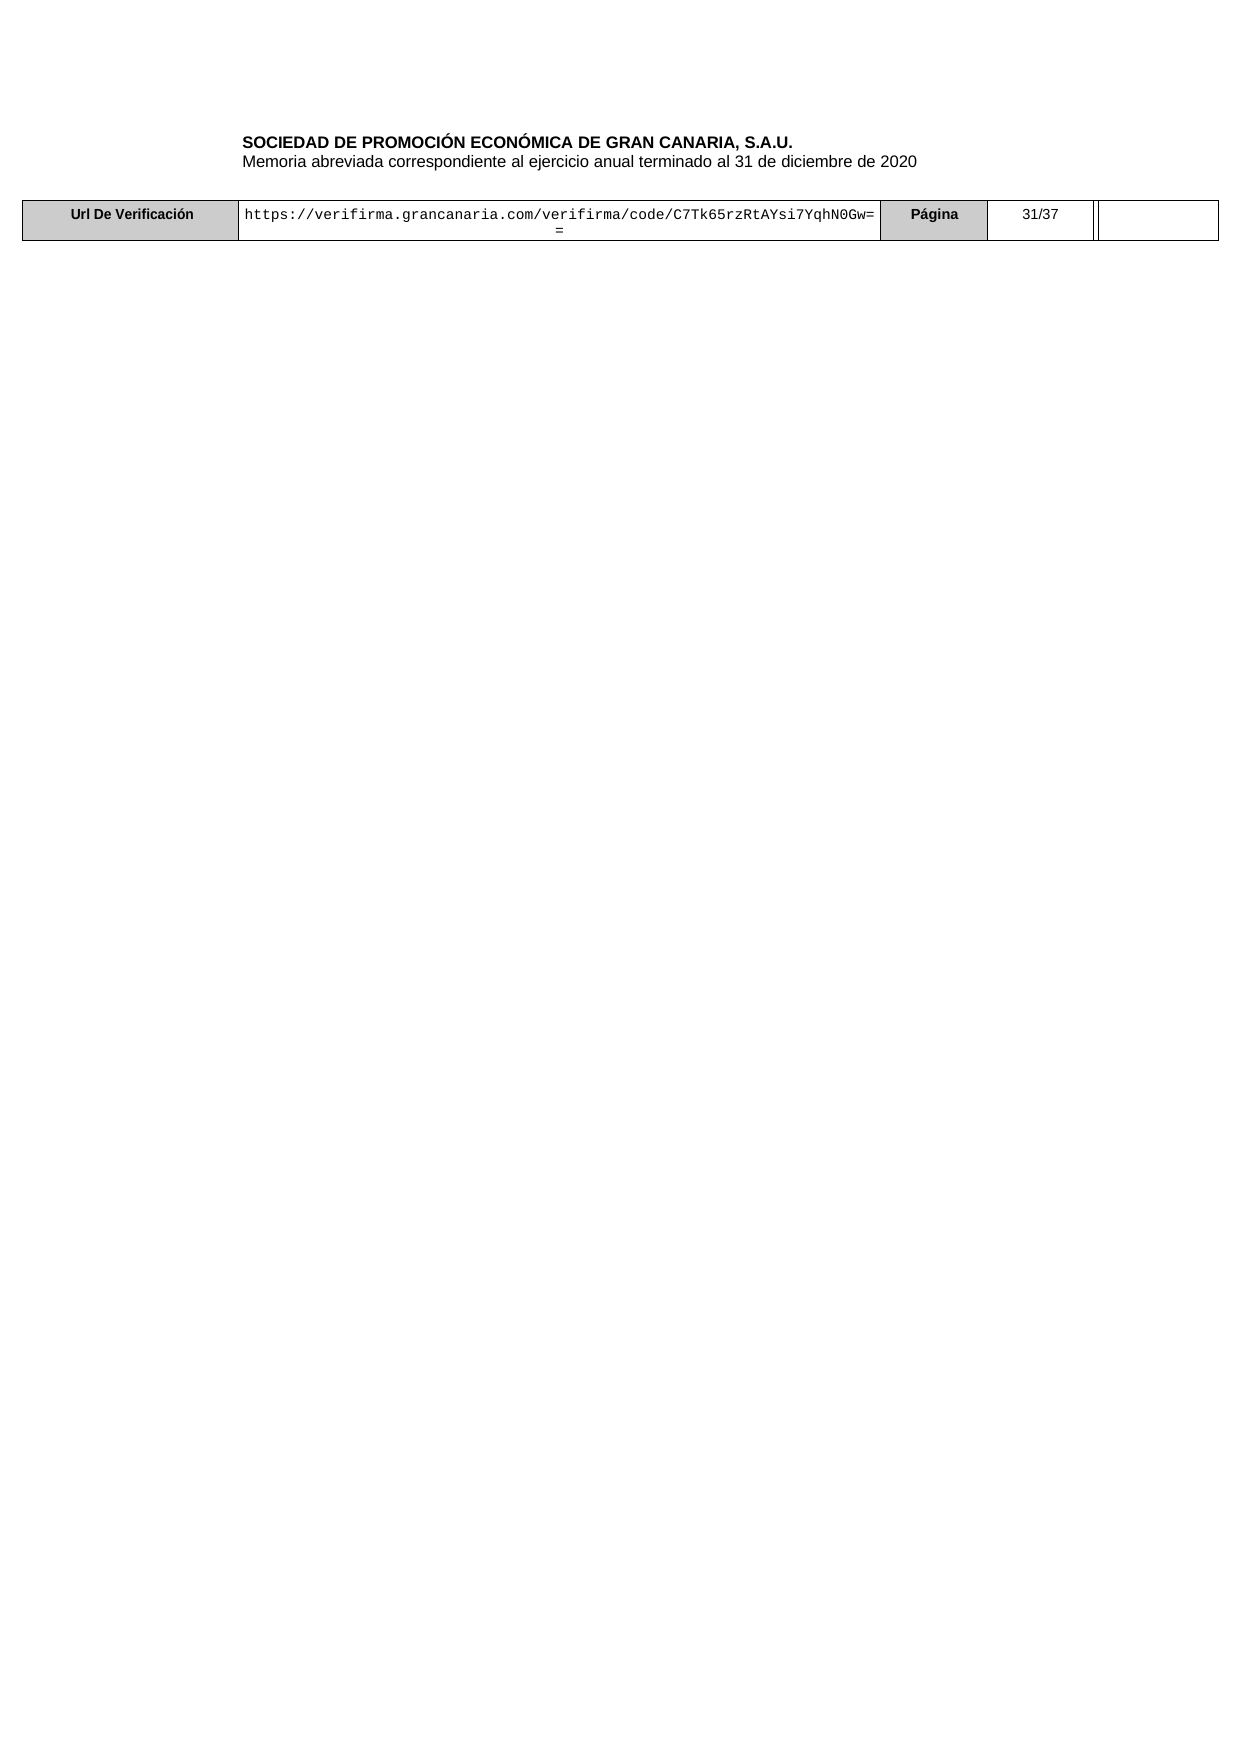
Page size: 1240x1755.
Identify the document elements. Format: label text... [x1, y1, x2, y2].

table_cell https://verifirma.grancanaria.com/verifirma/code/C7Tk65rzRtAYsi7YqhN0Gw= = [239, 201, 880, 240]
table_cell 31/37 [988, 201, 1093, 240]
table_header [1094, 201, 1098, 240]
table_cell Url De Verificación [23, 201, 238, 240]
table_cell Página [881, 201, 987, 240]
table_header [1099, 201, 1218, 240]
